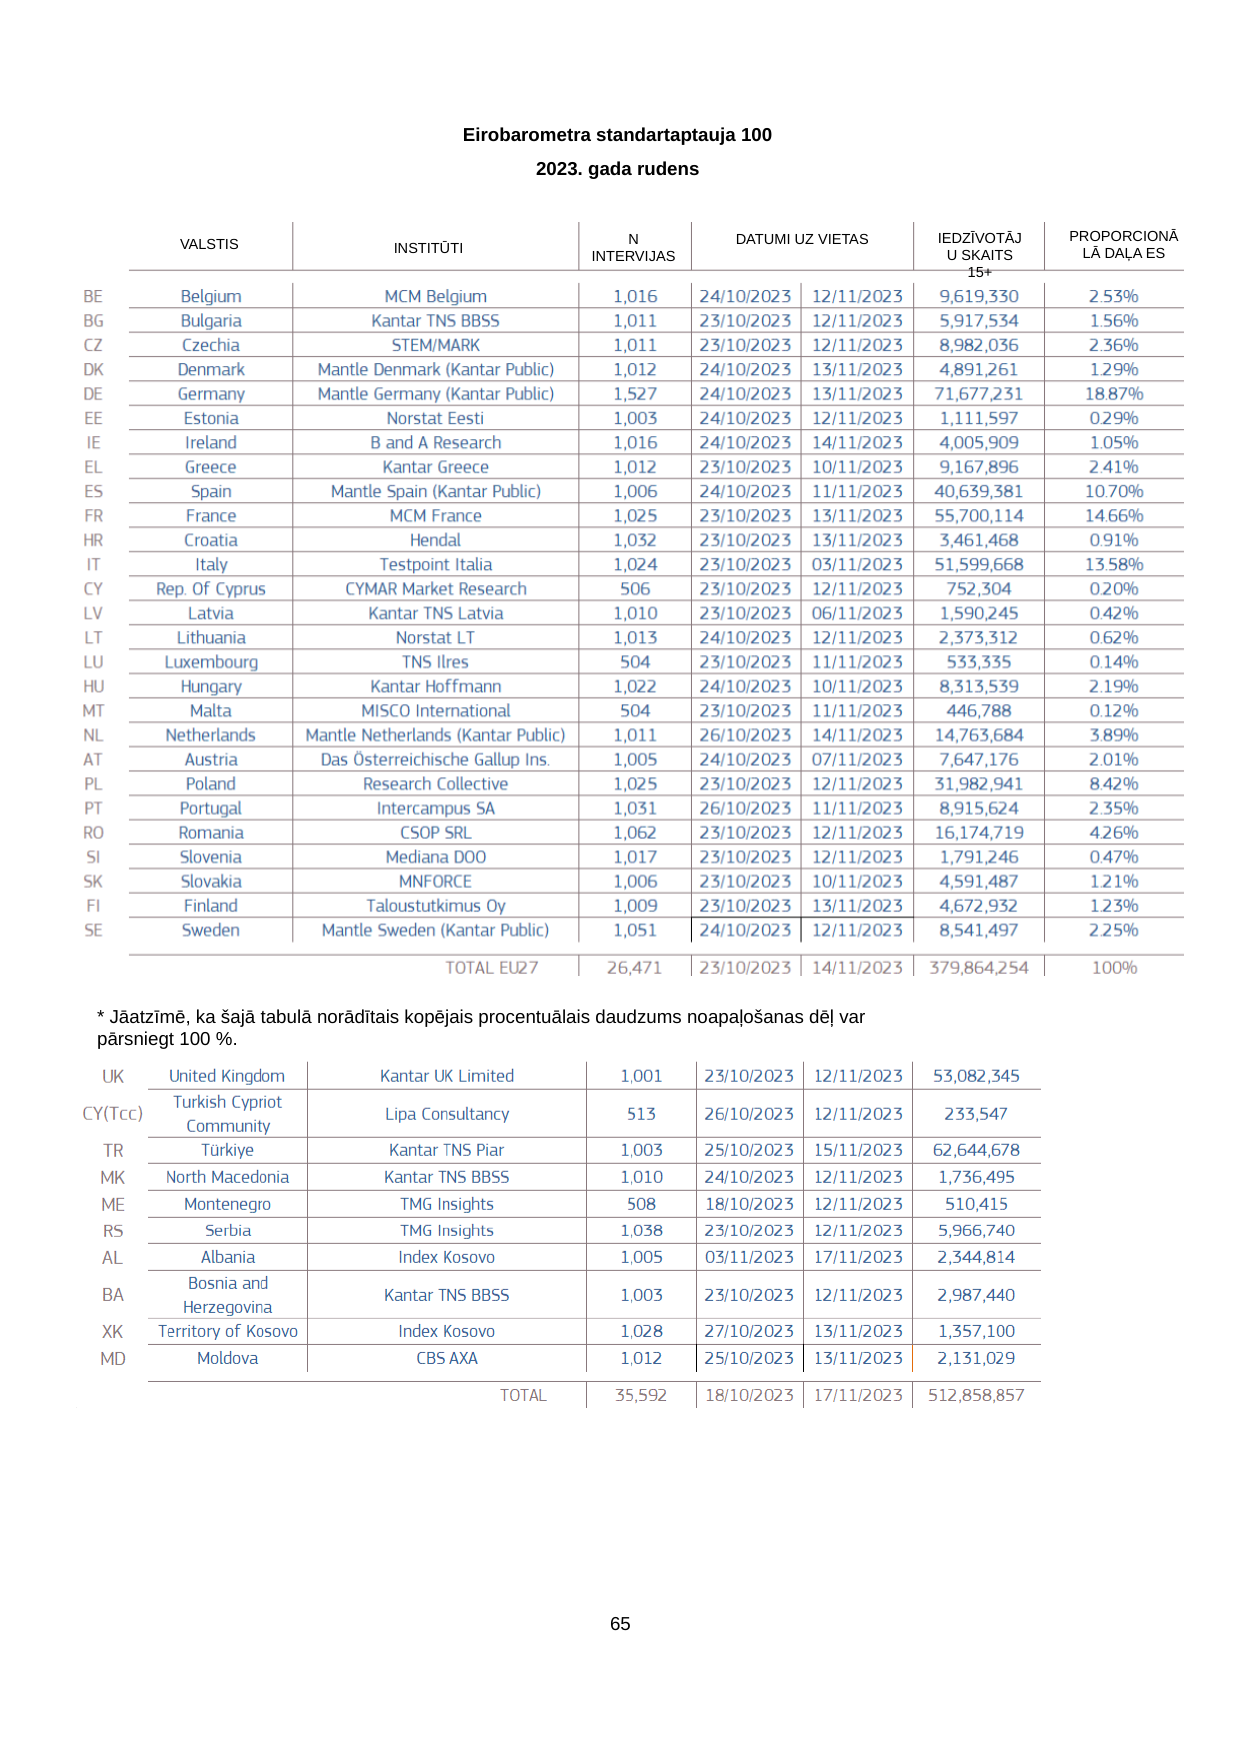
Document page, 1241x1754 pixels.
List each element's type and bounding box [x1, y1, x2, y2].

picture [76, 1050, 1094, 1408]
picture [61, 221, 1184, 976]
